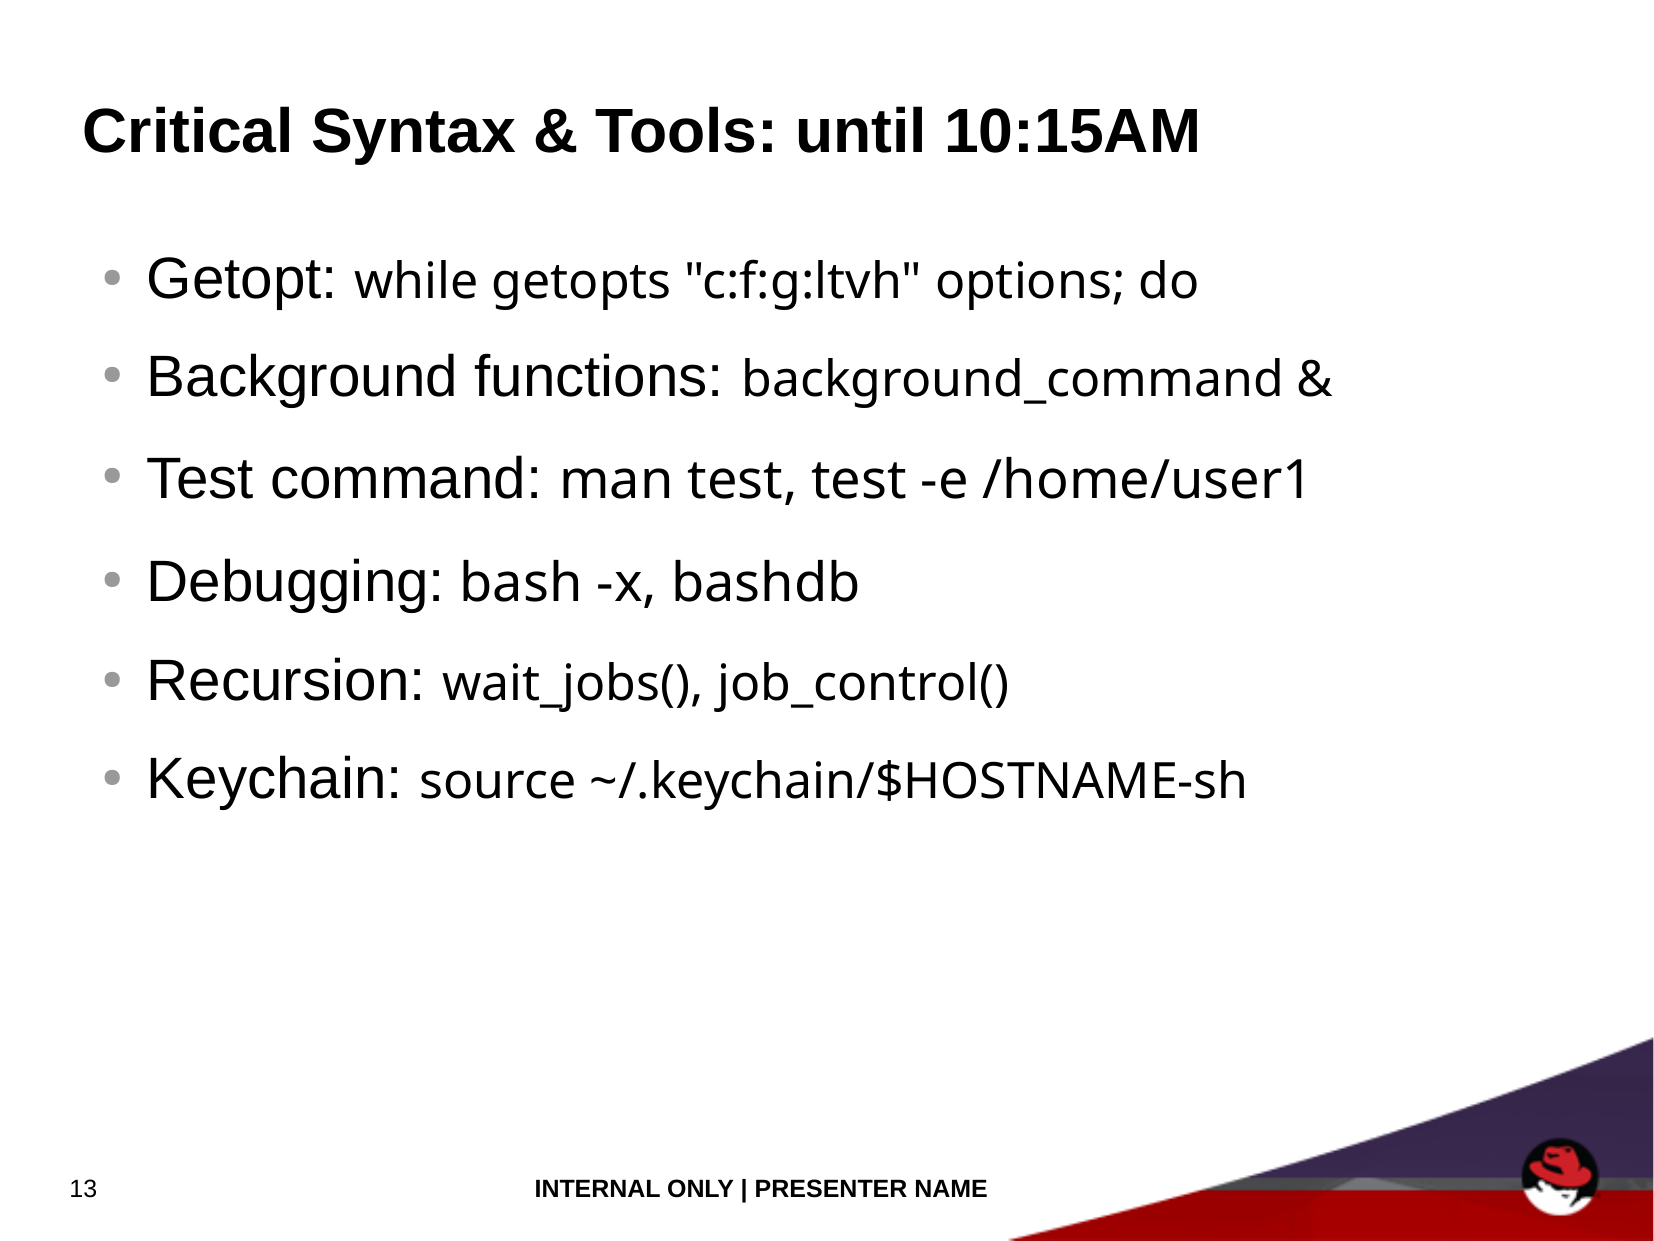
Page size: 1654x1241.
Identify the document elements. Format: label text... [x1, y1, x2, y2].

picture [1007, 1036, 1654, 1241]
list Getopt: while getopts "c:f:g:ltvh" options; do Background functions: background_command & Test command: man test, test -e /home/user1 Debugging: bash -x, bashdb Recursion: wait_jobs(), job_control() Keychain: source ~/.keychain/$HOSTNAME-sh [86, 244, 1613, 1039]
title Critical Syntax & Tools: until 10:15AM [82, 37, 1571, 226]
